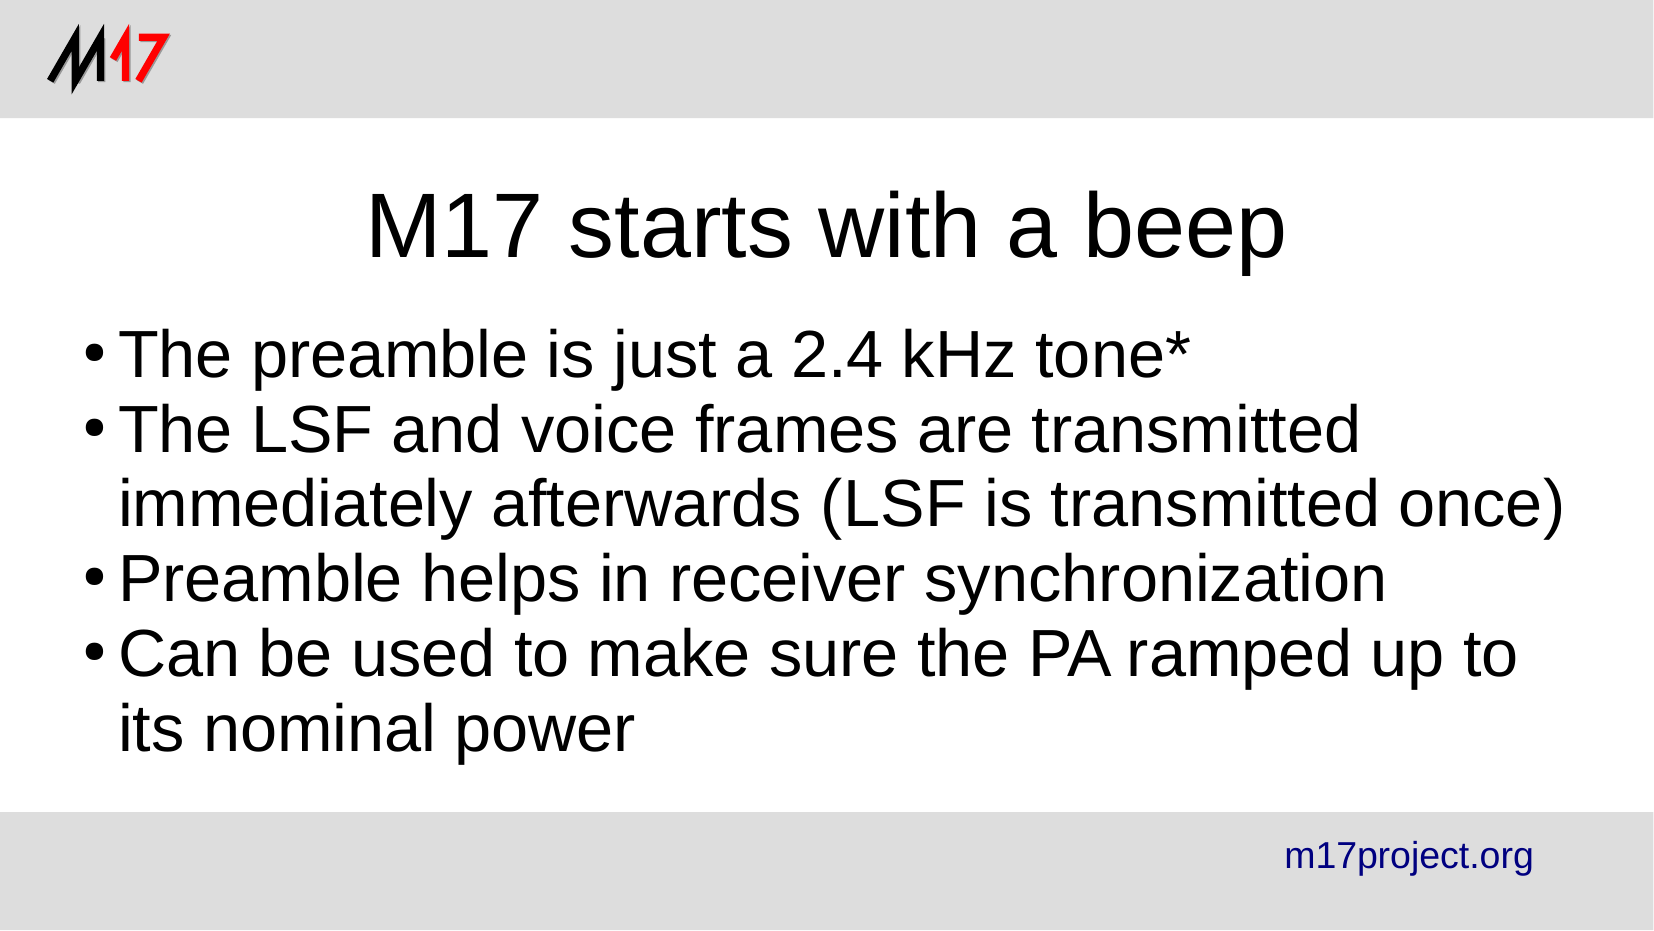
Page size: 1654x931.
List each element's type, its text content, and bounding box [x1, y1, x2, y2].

text_box m17project.org [1269, 826, 1654, 897]
title M17 starts with a beep [82, 147, 1571, 303]
text_box [0, 812, 1654, 931]
picture [39, 16, 178, 102]
subtitle The preamble is just a 2.4 kHz tone* The LSF and voice frames are transmitted immediately afterwards (LSF is transmitted once) Preamble helps in receiver synchronization Can be used to make sure the PA ramped up to its nominal power [82, 316, 1571, 812]
text_box [0, 0, 1654, 119]
